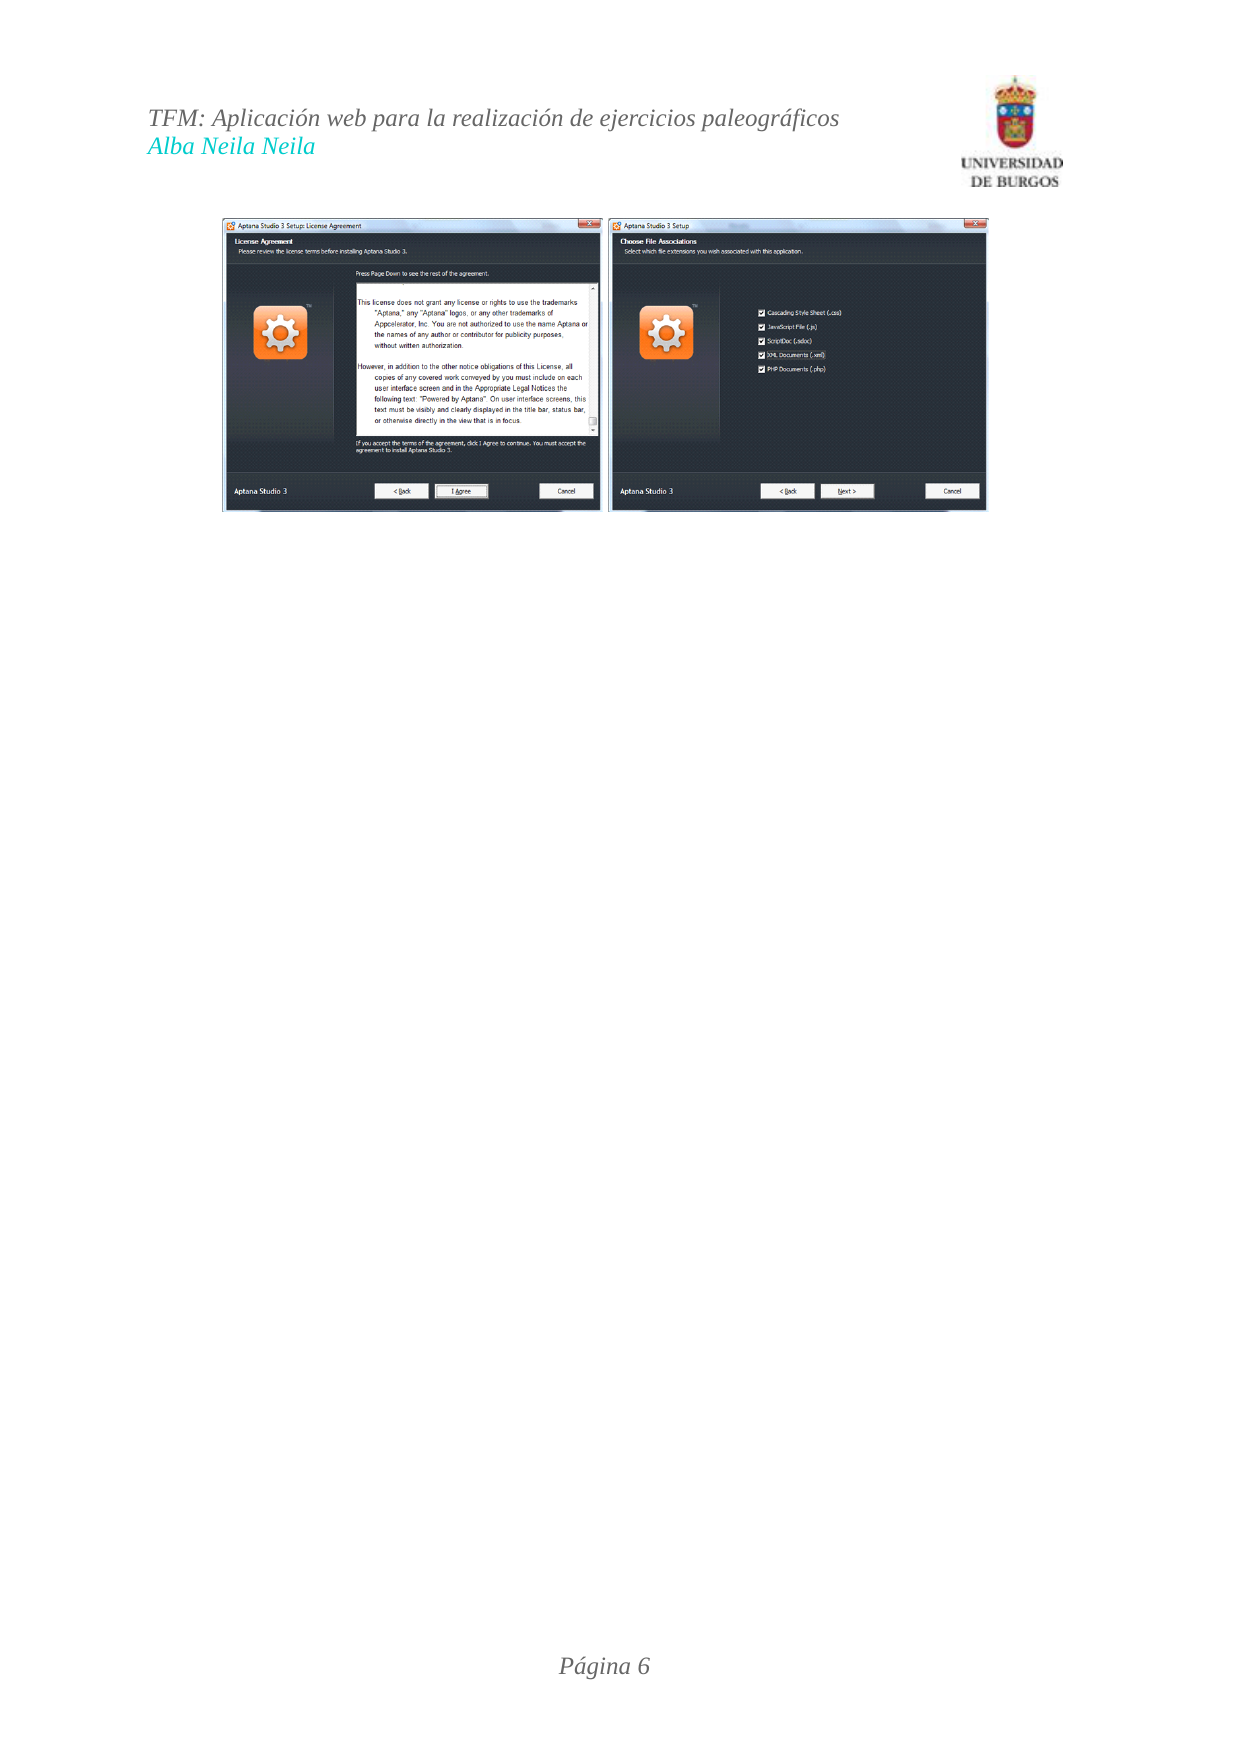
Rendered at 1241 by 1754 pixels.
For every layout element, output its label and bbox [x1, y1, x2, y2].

table_header [219, 218, 605, 560]
table_header [605, 218, 991, 560]
picture [961, 75, 1063, 187]
